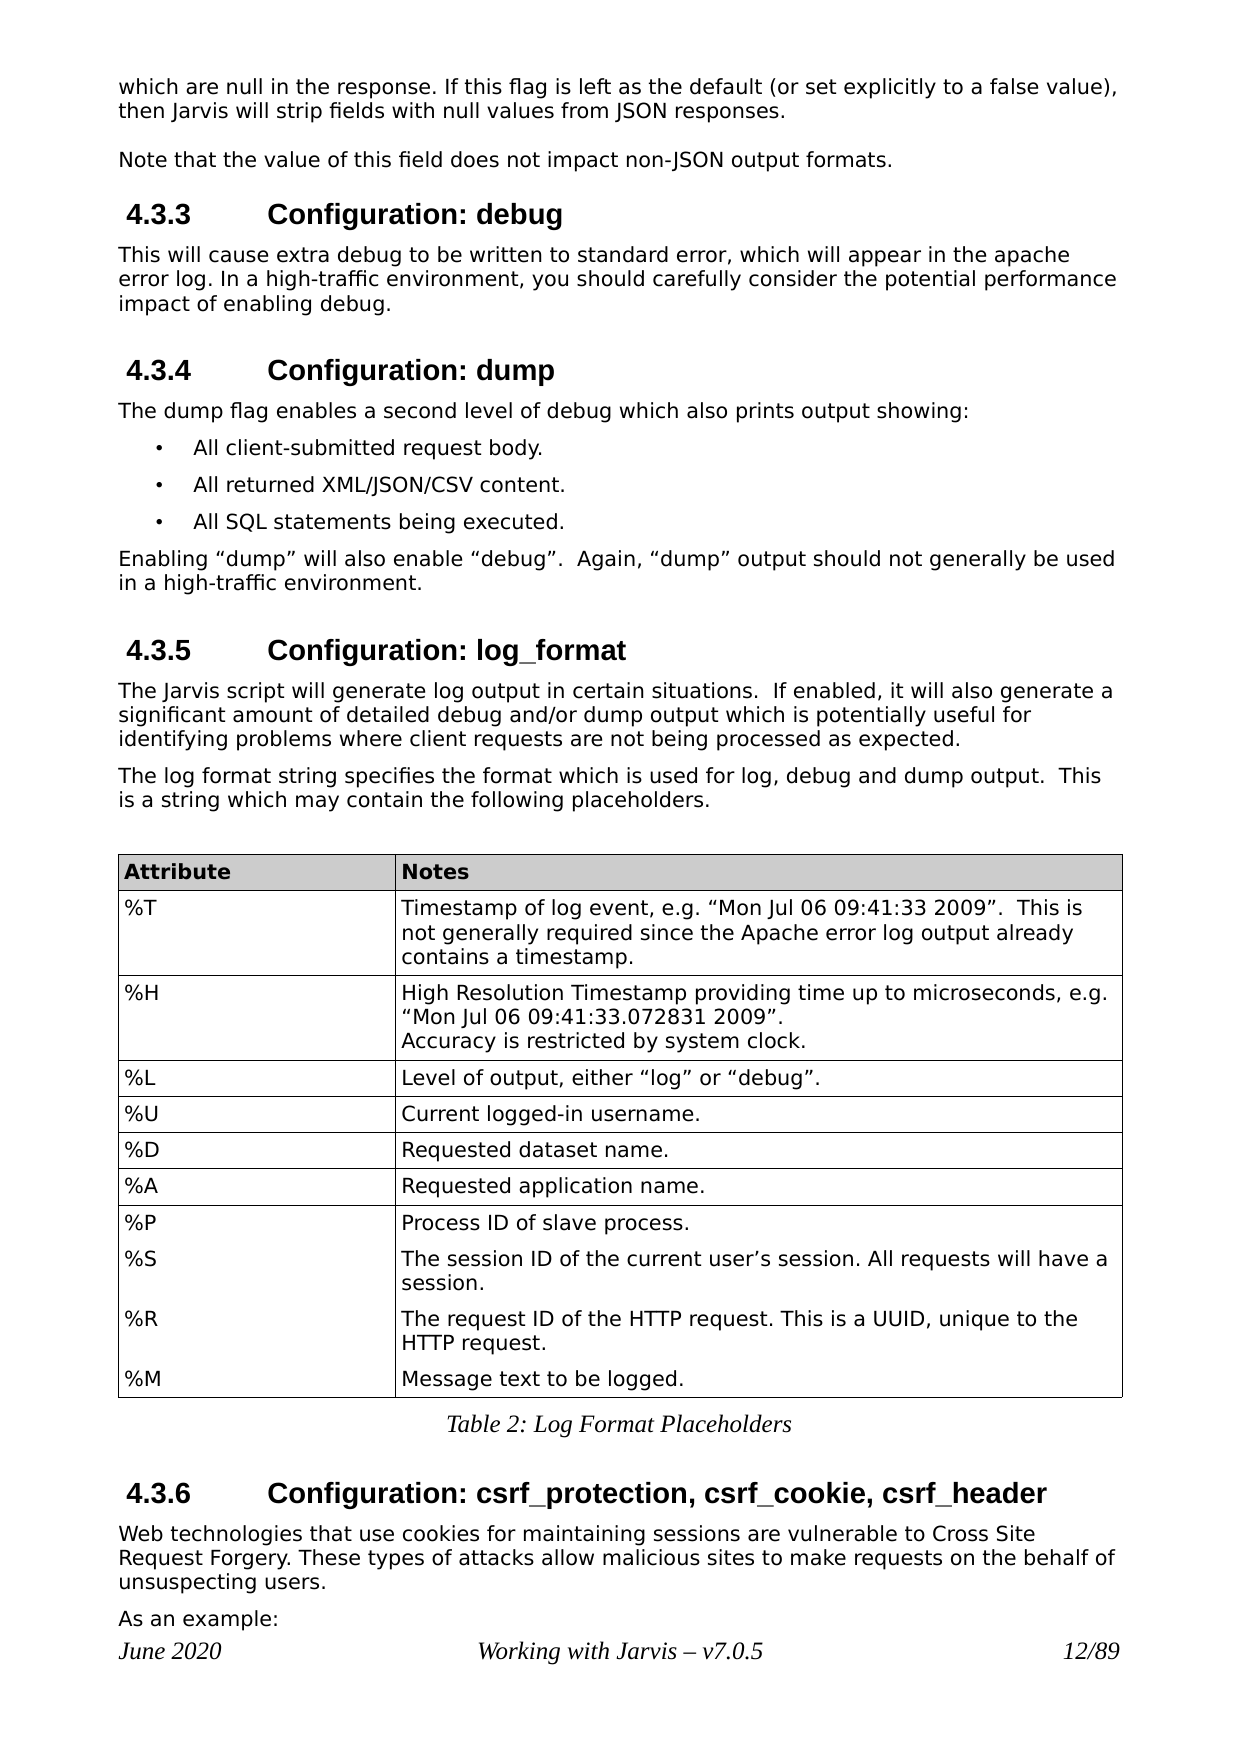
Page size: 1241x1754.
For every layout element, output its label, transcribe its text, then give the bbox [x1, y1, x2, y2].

table_cell Level of output, either “log” or “debug”. [396, 1061, 1122, 1096]
text The log format string specifies the format which is used for log, debug and dump output. This is a string which may contain the following placeholders. [118, 764, 1122, 812]
table_cell Timestamp of log event, e.g. “Mon Jul 06 09:41:33 2009”. This is not generally required since the Apache error log output already contains a timestamp. [396, 891, 1122, 975]
list All SQL statements being executed. [156, 510, 1122, 534]
table_cell Message text to be logged. [396, 1361, 1122, 1397]
table_cell %L [119, 1061, 395, 1096]
table_cell %D [119, 1133, 395, 1168]
text Note that the value of this field does not impact non-JSON output formats. [118, 148, 1122, 172]
table_cell The session ID of the current user’s session. All requests will have a session. [396, 1241, 1122, 1301]
table_cell %R [119, 1301, 395, 1361]
table_cell Process ID of slave process. [396, 1206, 1122, 1241]
subtitle Configuration: debug [118, 197, 1122, 231]
table_cell Current logged-in username. [396, 1097, 1122, 1132]
table_cell %H [119, 976, 395, 1059]
text The dump flag enables a second level of debug which also prints output showing: [118, 399, 1122, 424]
text Web technologies that use cookies for maintaining sessions are vulnerable to Cross Site Request Forgery. These types of attacks allow malicious sites to make requests on the behalf of unsuspecting users. [118, 1522, 1122, 1595]
text The Jarvis script will generate log output in certain situations. If enabled, it will also generate a significant amount of detailed debug and/or dump output which is potentially useful for identifying problems where client requests are not being processed as expected. [118, 679, 1122, 751]
table_cell High Resolution Timestamp providing time up to microseconds, e.g. “Mon Jul 06 09:41:33.072831 2009”. Accuracy is restricted by system clock. [396, 976, 1122, 1059]
table_header Attribute [119, 855, 395, 890]
text This will cause extra debug to be written to standard error, which will appear in the apache error log. In a high-traffic environment, you should carefully consider the potential performance impact of enabling debug. [118, 243, 1122, 316]
subtitle Configuration: dump [118, 353, 1122, 387]
table_cell %U [119, 1097, 395, 1132]
table_cell %P [119, 1206, 395, 1241]
table_cell %A [119, 1169, 395, 1204]
table_cell %T [119, 891, 395, 975]
text As an example: [118, 1607, 1122, 1631]
subtitle Configuration: csrf_protection, csrf_cookie, csrf_header [118, 1476, 1122, 1509]
list All returned XML/JSON/CSV content. [156, 473, 1122, 497]
subtitle Configuration: log_format [118, 633, 1122, 666]
table_header Notes [396, 855, 1122, 890]
table_cell %S [119, 1241, 395, 1301]
text which are null in the response. If this flag is left as the default (or set explicitly to a false value), then Jarvis will strip fields with null values from JSON responses. [118, 75, 1122, 123]
table_cell The request ID of the HTTP request. This is a UUID, unique to the HTTP request. [396, 1301, 1122, 1361]
table_cell Requested dataset name. [396, 1133, 1122, 1168]
table_cell %M [119, 1361, 395, 1397]
list All client-submitted request body. [156, 436, 1122, 461]
text Enabling “dump” will also enable “debug”. Again, “dump” output should not generally be used in a high-traffic environment. [118, 547, 1122, 595]
table_cell Requested application name. [396, 1169, 1122, 1204]
text Table 2: Log Format Placeholders [118, 1409, 1122, 1438]
